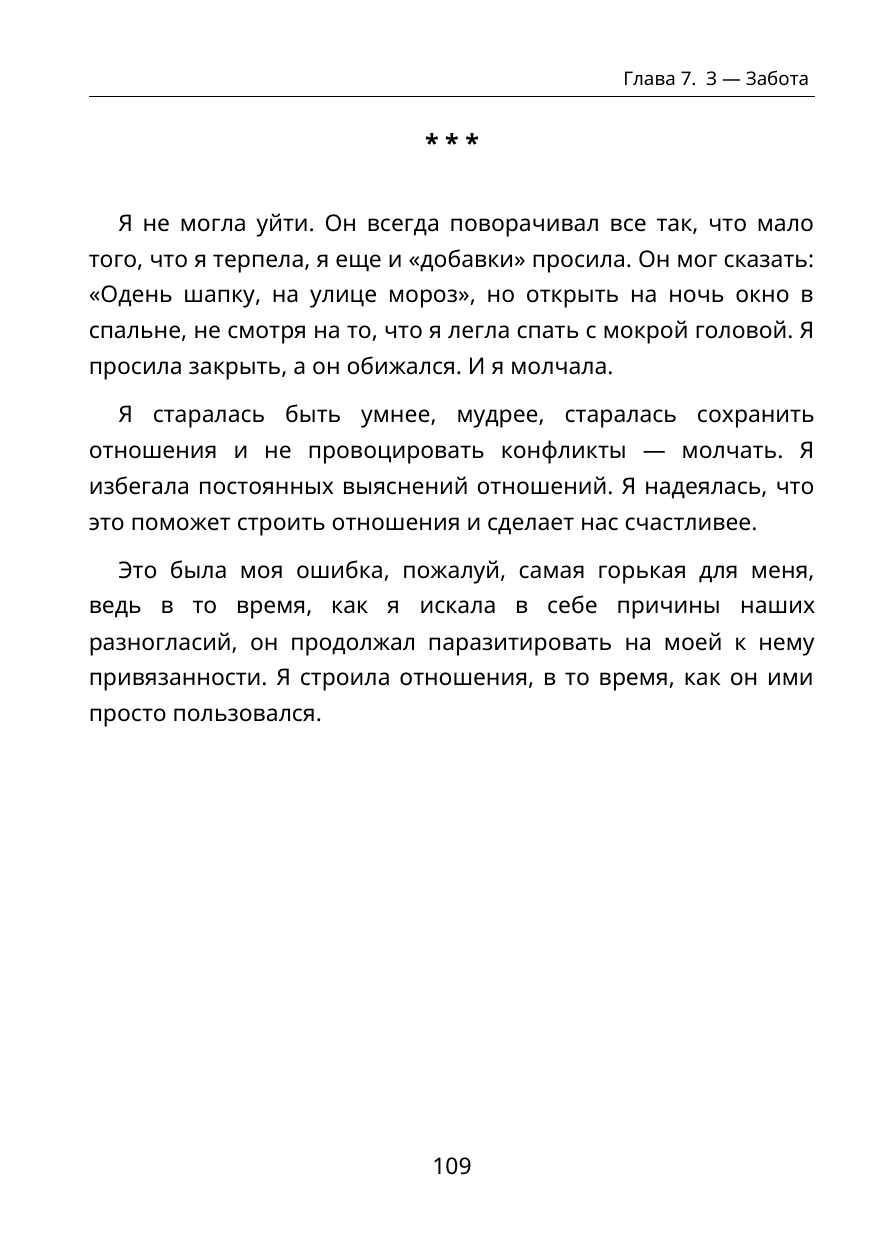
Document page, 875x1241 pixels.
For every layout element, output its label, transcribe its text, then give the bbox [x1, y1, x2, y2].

text Это была моя ошибка, пожалуй, самая горькая для меня, ведь в то время, как я искала в себе причины наших разногласий, он продолжал паразитировать на моей к нему привязанности. Я строила отношения, в то время, как он ими просто пользовался. [88, 553, 815, 728]
text Я старалась быть умнее, мудрее, старалась сохранить отношения и не провоцировать конфликты — молчать. Я избегала постоянных выяснений отношений. Я надеялась, что это поможет строить отношения и сделает нас счастливее. [88, 398, 815, 537]
text Я не могла уйти. Он всегда поворачивал все так, что мало того, что я терпела, я еще и «добавки» просила. Он мог сказать: «Одень шапку, на улице мороз», но открыть на ночь окно в спальне, не смотря на то, что я легла спать с мокрой головой. Я просила закрыть, а он обижался. И я молчала. [88, 207, 815, 382]
subtitle * * * [88, 126, 815, 160]
